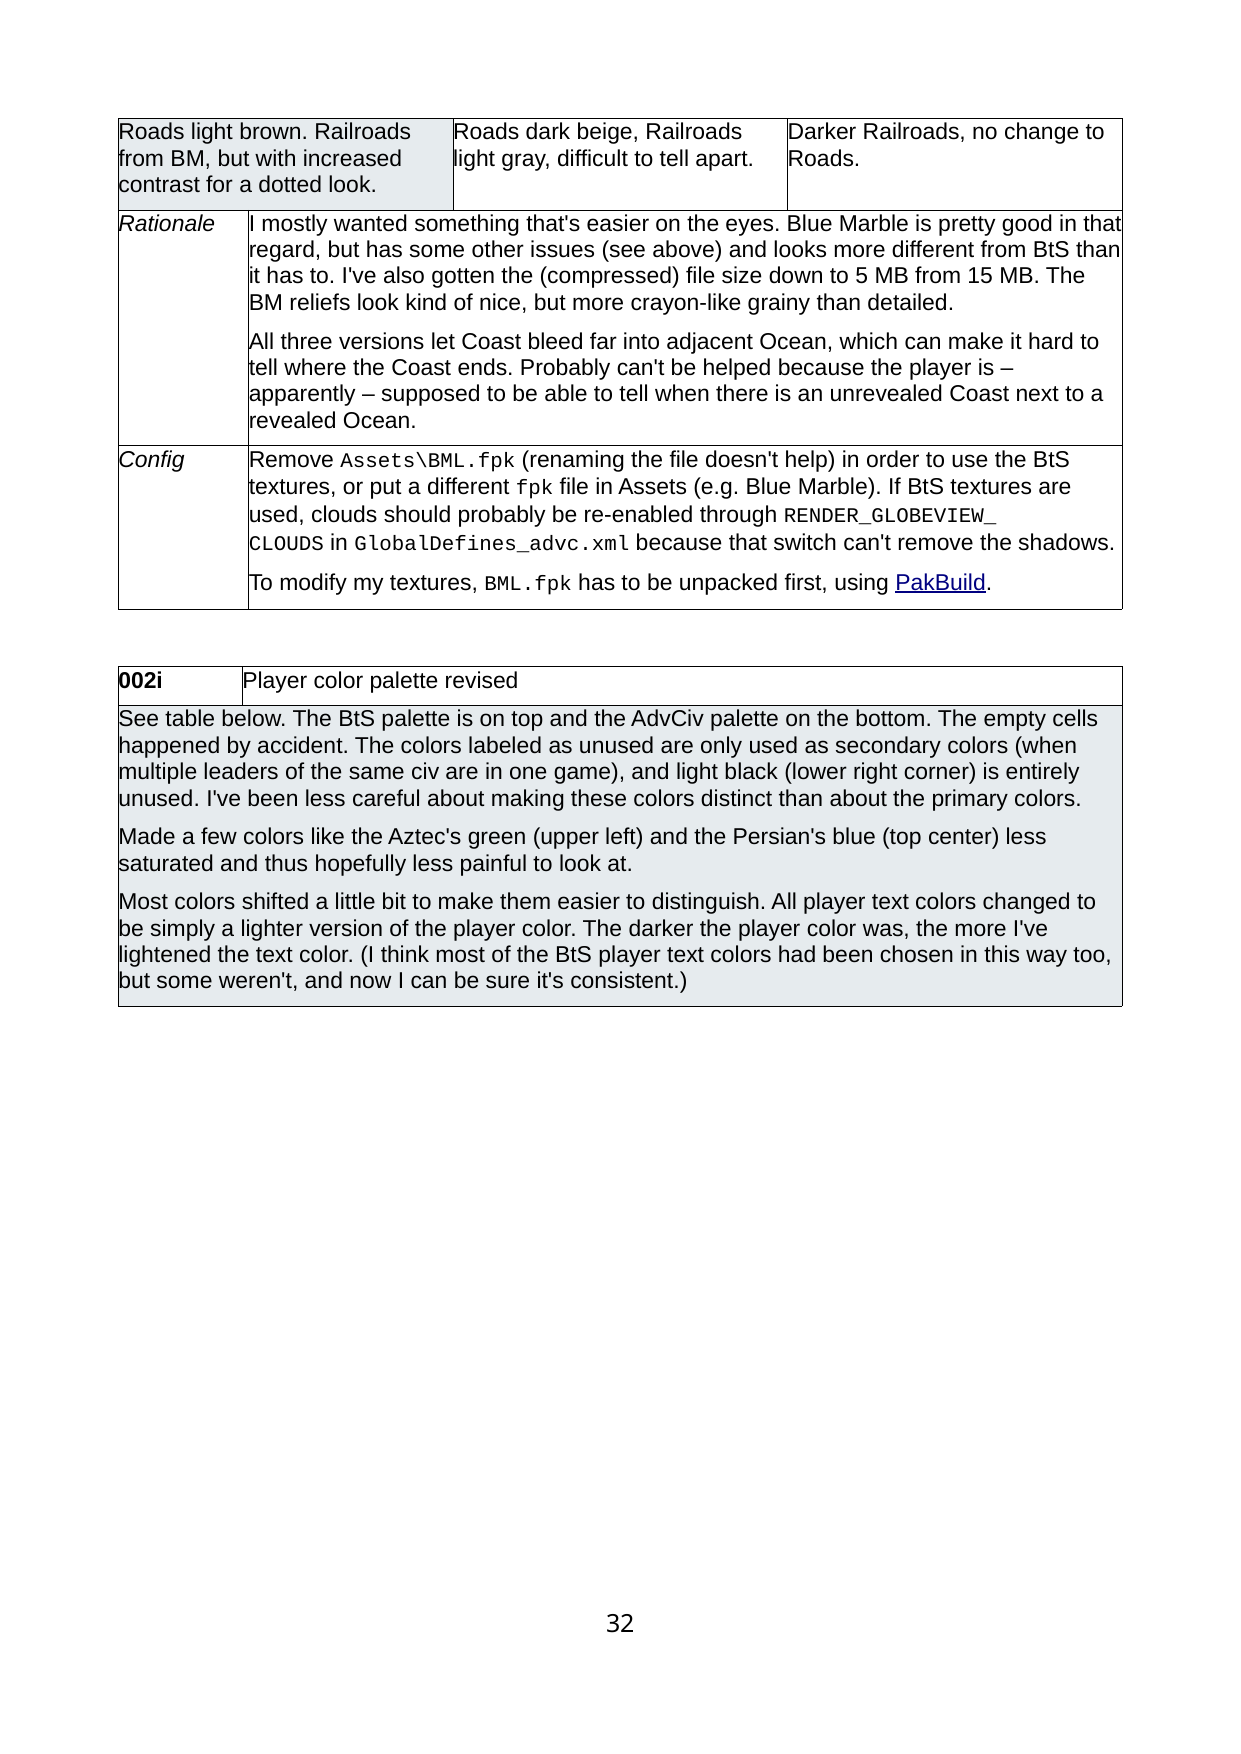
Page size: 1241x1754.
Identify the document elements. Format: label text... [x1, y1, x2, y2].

table_cell Rationale [119, 211, 248, 445]
table_header Player color palette revised [243, 667, 1122, 705]
table_header 002i [119, 667, 242, 705]
table_cell Roads dark beige, Railroads light gray, difficult to tell apart. [454, 119, 787, 210]
table_cell I mostly wanted something that's easier on the eyes. Blue Marble is pretty good in that regard, but has some other issues (see above) and looks more different from BtS than it has to. I've also gotten the (compressed) file size down to 5 MB from 15 MB. The BM reliefs look kind of nice, but more crayon-like grainy than detailed. All three versions let Coast bleed far into adjacent Ocean, which can make it hard to tell where the Coast ends. Probably can't be helped because the player is – apparently – supposed to be able to tell when there is an unrevealed Coast next to a revealed Ocean. [249, 211, 1122, 445]
table_cell Config [119, 446, 248, 609]
table_cell Darker Railroads, no change to Roads. [788, 119, 1122, 210]
table_cell Remove Assets\BML.fpk (renaming the file doesn't help) in order to use the BtS textures, or put a different fpk file in Assets (e.g. Blue Marble). If BtS textures are used, clouds should probably be re-enabled through RENDER_GLOBEVIEW_ CLOUDS in GlobalDefines_advc.xml because that switch can't remove the shadows. To modify my textures, BML.fpk has to be unpacked first, using PakBuild. [249, 446, 1122, 609]
table_cell See table below. The BtS palette is on top and the AdvCiv palette on the bottom. The empty cells happened by accident. The colors labeled as unused are only used as secondary colors (when multiple leaders of the same civ are in one game), and light black (lower right corner) is entirely unused. I've been less careful about making these colors distinct than about the primary colors. Made a few colors like the Aztec's green (upper left) and the Persian's blue (top center) less saturated and thus hopefully less painful to look at. Most colors shifted a little bit to make them easier to distinguish. All player text colors changed to be simply a lighter version of the player color. The darker the player color was, the more I've lightened the text color. (I think most of the BtS player text colors had been chosen in this way too, but some weren't, and now I can be sure it's consistent.) [119, 706, 1122, 1006]
table_cell Roads light brown. Railroads from BM, but with increased contrast for a dotted look. [119, 119, 453, 210]
